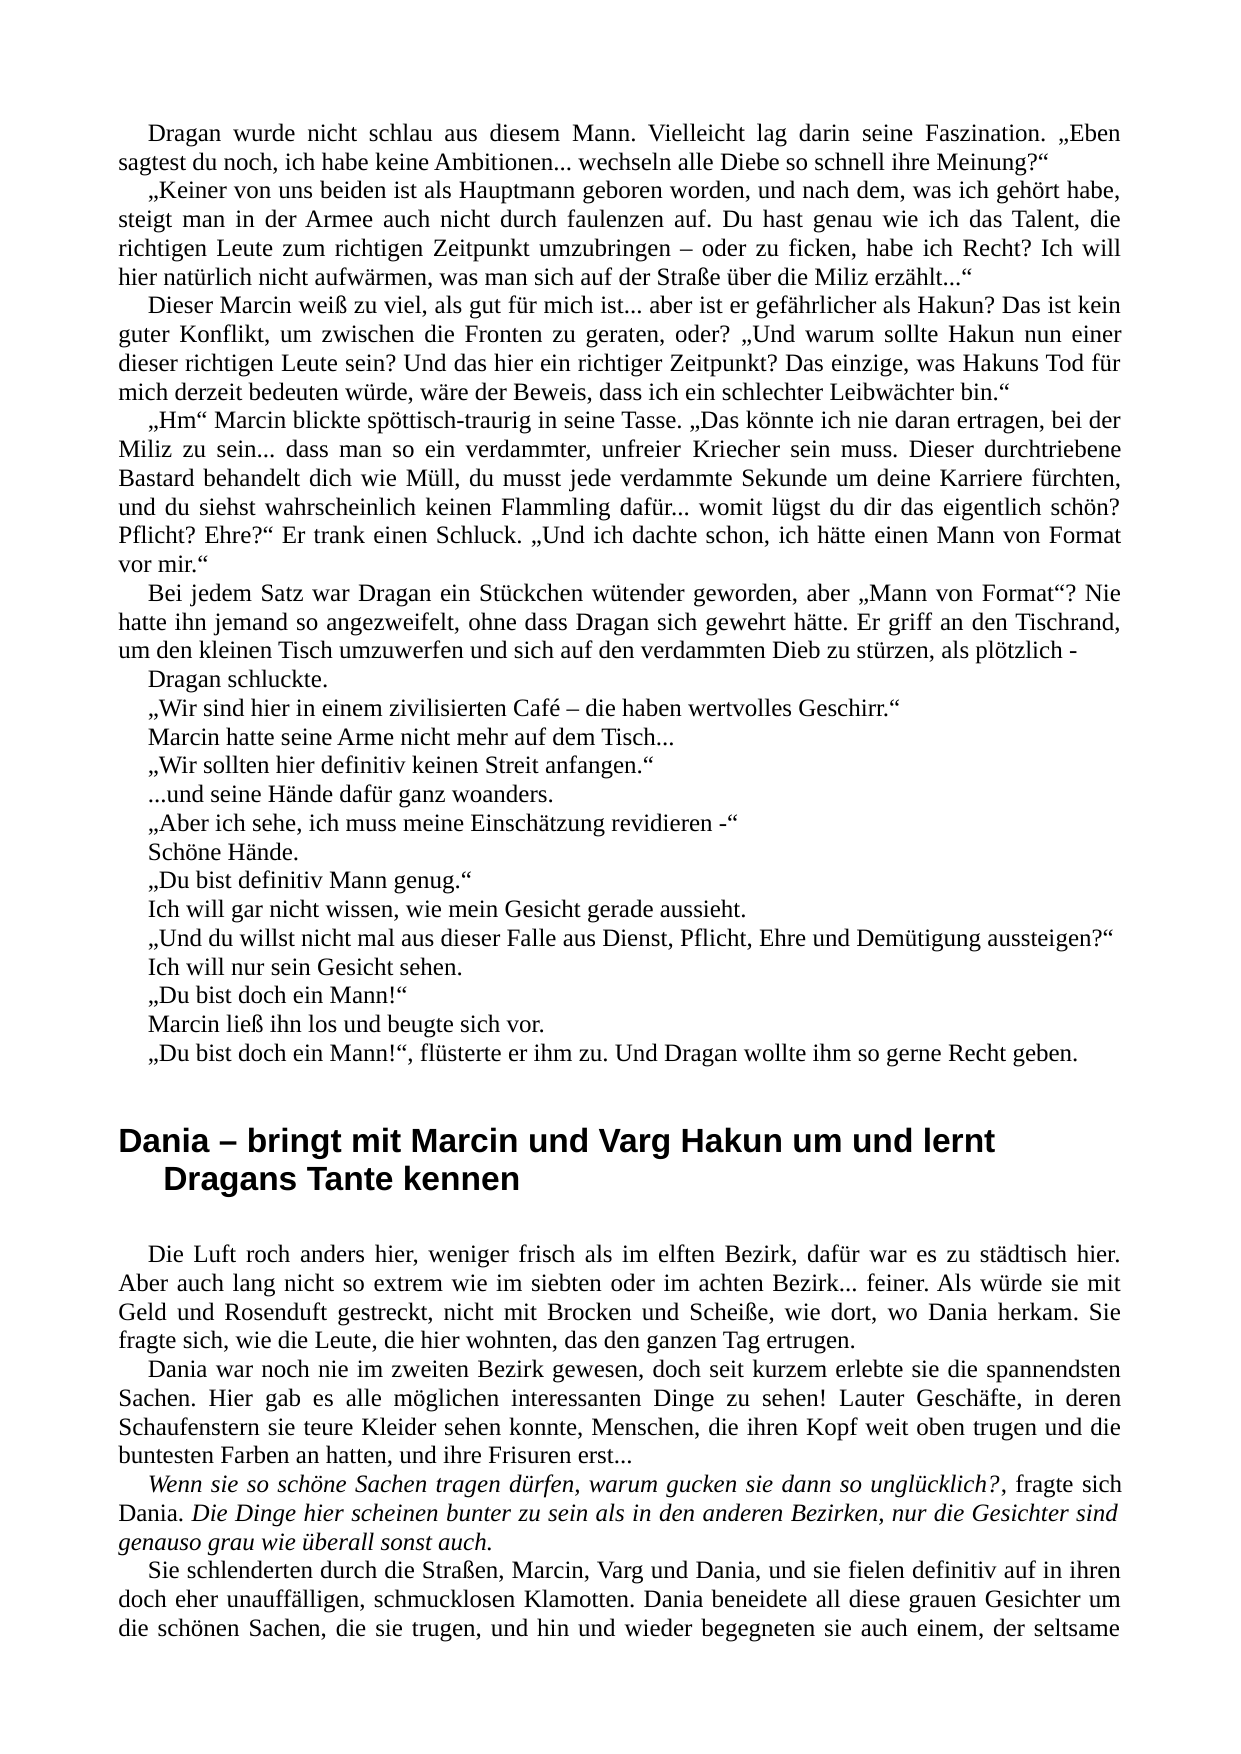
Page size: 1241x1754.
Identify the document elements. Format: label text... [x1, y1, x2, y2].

text „Keiner von uns beiden ist als Hauptmann geboren worden, und nach dem, was ich gehört habe, steigt man in der Armee auch nicht durch faulenzen auf. Du hast genau wie ich das Talent, die richtigen Leute zum richtigen Zeitpunkt umzubringen – oder zu ficken, habe ich Recht? Ich will hier natürlich nicht aufwärmen, was man sich auf der Straße über die Miliz erzählt...“ [118, 176, 1122, 291]
subtitle Dania – bringt mit Marcin und Varg Hakun um und lernt Dragans Tante kennen [118, 1121, 1122, 1198]
text Dragan wurde nicht schlau aus diesem Mann. Vielleicht lag darin seine Faszination. „Eben sagtest du noch, ich habe keine Ambitionen... wechseln alle Diebe so schnell ihre Meinung?“ [118, 118, 1122, 176]
text Schöne Hände. [118, 837, 1122, 866]
text Die Luft roch anders hier, weniger frisch als im elften Bezirk, dafür war es zu städtisch hier. Aber auch lang nicht so extrem wie im siebten oder im achten Bezirk... feiner. Als würde sie mit Geld und Rosenduft gestreckt, nicht mit Brocken und Scheiße, wie dort, wo Dania herkam. Sie fragte sich, wie die Leute, die hier wohnten, das den ganzen Tag ertrugen. [118, 1239, 1122, 1354]
text Marcin ließ ihn los und beugte sich vor. [118, 1009, 1122, 1038]
text Ich will nur sein Gesicht sehen. [118, 952, 1122, 981]
text Marcin hatte seine Arme nicht mehr auf dem Tisch... [118, 722, 1122, 751]
text Ich will gar nicht wissen, wie mein Gesicht gerade aussieht. [118, 894, 1122, 923]
text „Und du willst nicht mal aus dieser Falle aus Dienst, Pflicht, Ehre und Demütigung aussteigen?“ [118, 923, 1122, 952]
text Bei jedem Satz war Dragan ein Stückchen wütender geworden, aber „Mann von Format“? Nie hatte ihn jemand so angezweifelt, ohne dass Dragan sich gewehrt hätte. Er griff an den Tischrand, um den kleinen Tisch umzuwerfen und sich auf den verdammten Dieb zu stürzen, als plötzlich - [118, 578, 1122, 664]
text „Du bist doch ein Mann!“ [118, 981, 1122, 1009]
text „Aber ich sehe, ich muss meine Einschätzung revidieren -“ [118, 808, 1122, 837]
text Dieser Marcin weiß zu viel, als gut für mich ist... aber ist er gefährlicher als Hakun? Das ist kein guter Konflikt, um zwischen die Fronten zu geraten, oder? „Und warum sollte Hakun nun einer dieser richtigen Leute sein? Und das hier ein richtiger Zeitpunkt? Das einzige, was Hakuns Tod für mich derzeit bedeuten würde, wäre der Beweis, dass ich ein schlechter Leibwächter bin.“ [118, 291, 1122, 406]
text Sie schlenderten durch die Straßen, Marcin, Varg und Dania, und sie fielen definitiv auf in ihren doch eher unauffälligen, schmucklosen Klamotten. Dania beneidete all diese grauen Gesichter um die schönen Sachen, die sie trugen, und hin und wieder begegneten sie auch einem, der seltsame [118, 1555, 1122, 1642]
text Dania war noch nie im zweiten Bezirk gewesen, doch seit kurzem erlebte sie die spannendsten Sachen. Hier gab es alle möglichen interessanten Dinge zu sehen! Lauter Geschäfte, in deren Schaufenstern sie teure Kleider sehen konnte, Menschen, die ihren Kopf weit oben trugen und die buntesten Farben an hatten, und ihre Frisuren erst... [118, 1354, 1122, 1469]
text ...und seine Hände dafür ganz woanders. [118, 779, 1122, 808]
text „Du bist doch ein Mann!“, flüsterte er ihm zu. Und Dragan wollte ihm so gerne Recht geben. [118, 1038, 1122, 1067]
text Wenn sie so schöne Sachen tragen dürfen, warum gucken sie dann so unglücklich?, fragte sich Dania. Die Dinge hier scheinen bunter zu sein als in den anderen Bezirken, nur die Gesichter sind genauso grau wie überall sonst auch. [118, 1469, 1122, 1555]
text Dragan schluckte. [118, 664, 1122, 693]
text „Wir sollten hier definitiv keinen Streit anfangen.“ [118, 751, 1122, 779]
text „Du bist definitiv Mann genug.“ [118, 866, 1122, 894]
text „Wir sind hier in einem zivilisierten Café – die haben wertvolles Geschirr.“ [118, 693, 1122, 722]
text „Hm“ Marcin blickte spöttisch-traurig in seine Tasse. „Das könnte ich nie daran ertragen, bei der Miliz zu sein... dass man so ein verdammter, unfreier Kriecher sein muss. Dieser durchtriebene Bastard behandelt dich wie Müll, du musst jede verdammte Sekunde um deine Karriere fürchten, und du siehst wahrscheinlich keinen Flammling dafür... womit lügst du dir das eigentlich schön? Pflicht? Ehre?“ Er trank einen Schluck. „Und ich dachte schon, ich hätte einen Mann von Format vor mir.“ [118, 406, 1122, 578]
